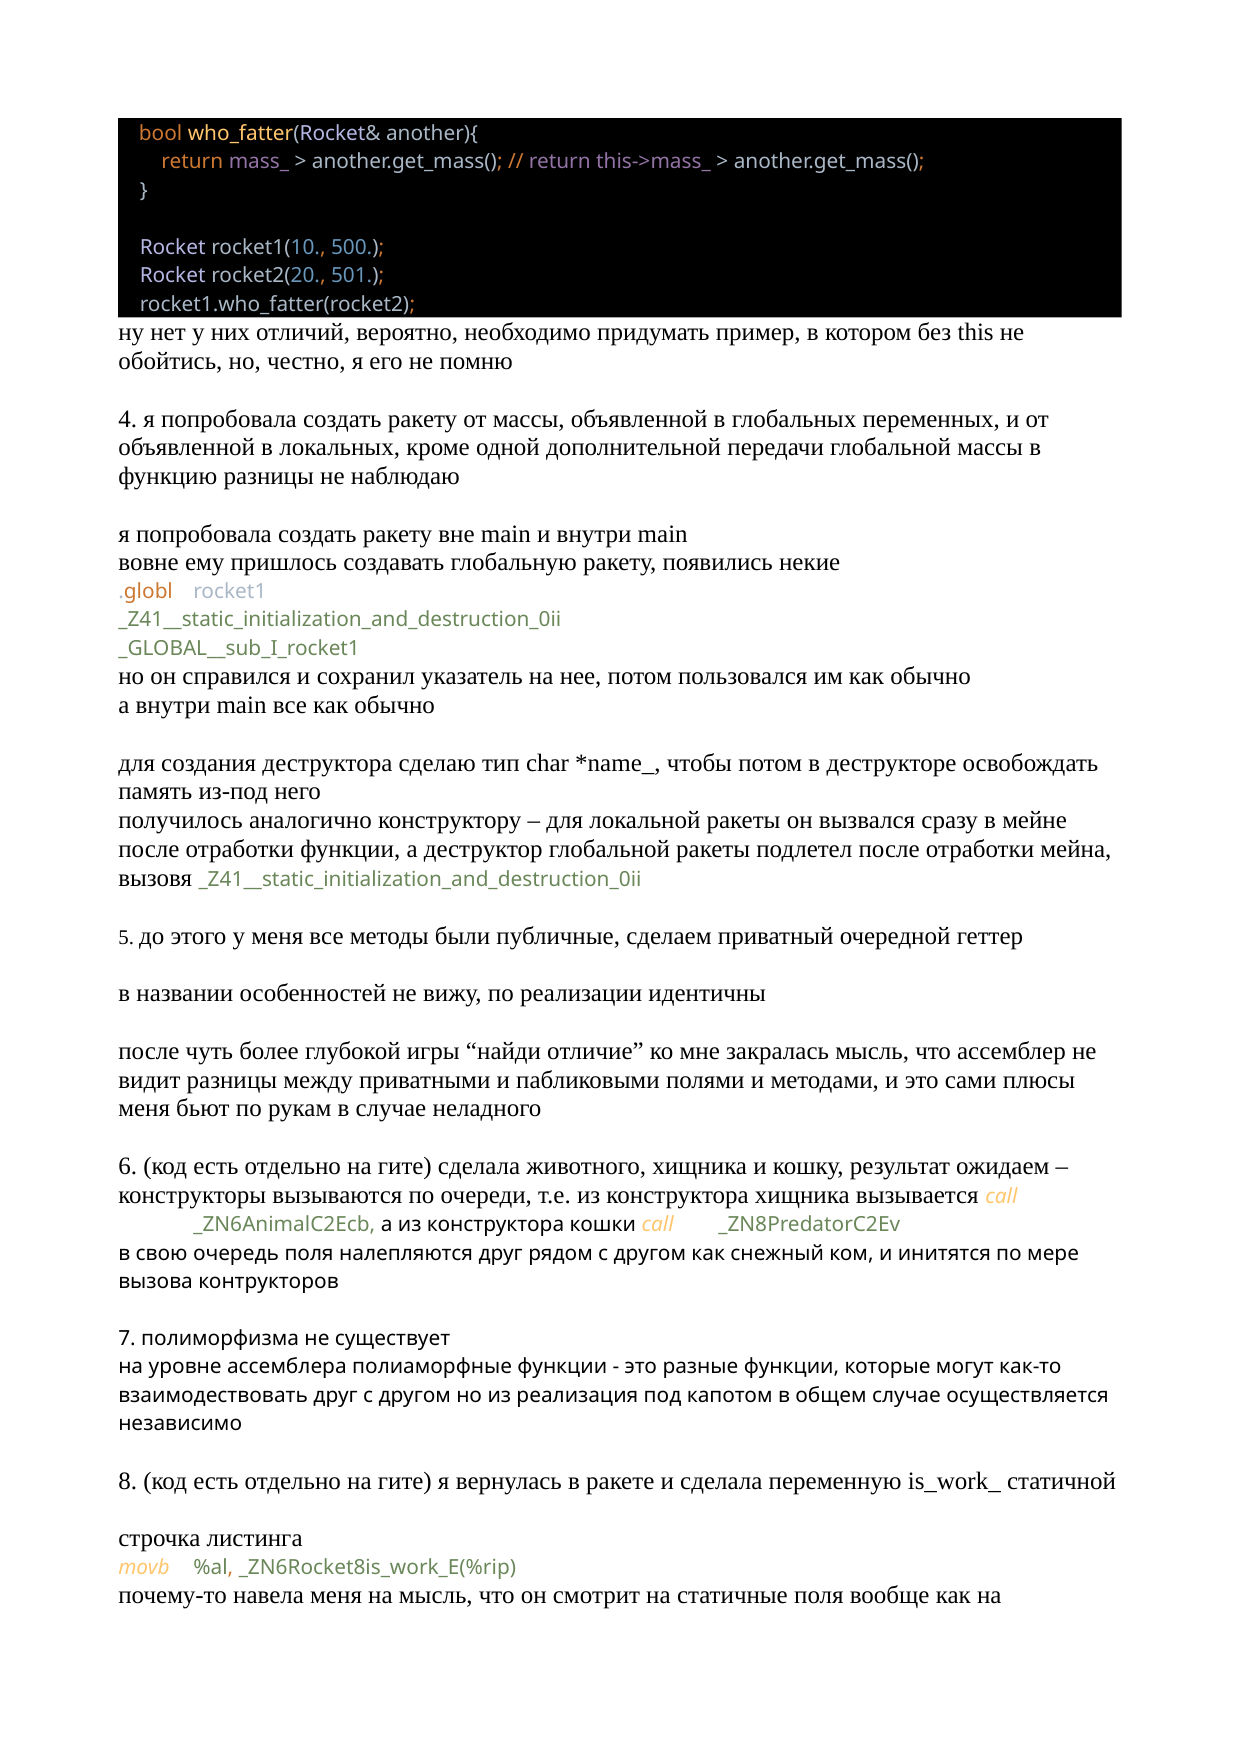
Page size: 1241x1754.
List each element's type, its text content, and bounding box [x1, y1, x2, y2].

text 5. до этого у меня все методы были публичные, сделаем приватный очередной геттер в названии особенностей не вижу, по реализации идентичны после чуть более глубокой игры “найди отличие” ко мне закралась мысль, что ассемблер не видит разницы между приватными и пабликовыми полями и методами, и это сами плюсы меня бьют по рукам в случае неладного [118, 921, 1122, 1122]
text _GLOBAL__sub_I_rocket1 [118, 633, 1122, 661]
text 7. полиморфизма не существует на уровне ассемблера полиаморфные функции - это разные функции, которые могут как-то взаимодествовать друг с другом но из реализация под капотом в общем случае осуществляется независимо [118, 1323, 1122, 1437]
text я попробовала создать ракету вне main и внутри main вовне ему пришлось создавать глобальную ракету, появились некие [118, 519, 1122, 576]
text 6. (код есть отдельно на гите) сделала животного, хищника и кошку, результат ожидаем – конструкторы вызываются по очереди, т.е. из конструктора хищника вызывается call _ZN6AnimalC2Ecb, а из конструктора кошки call _ZN8PredatorC2Ev в свою очередь поля налепляются друг рядом с другом как снежный ком, и инитятся по мере вызова контрукторов [118, 1151, 1122, 1323]
text для создания деструктора сделаю тип char *name_, чтобы потом в деструкторе освобождать память из-под него получилось аналогично конструктору – для локальной ракеты он вызвался сразу в мейне после отработки функции, а деструктор глобальной ракеты подлетел после отработки мейна, вызовя _Z41__static_initialization_and_destruction_0ii [118, 748, 1122, 892]
text 4. я попробовала создать ракету от массы, объявленной в глобальных переменных, и от объявленной в локальных, кроме одной дополнительной передачи глобальной массы в функцию разницы не наблюдаю [118, 404, 1122, 490]
text .globl rocket1 _Z41__static_initialization_and_destruction_0ii [118, 576, 1122, 633]
text 8. (код есть отдельно на гите) я вернулась в ракете и сделала переменную is_work_ статичной строчка листинга movb %al, _ZN6Rocket8is_work_E(%rip) почему-то навела меня на мысль, что он смотрит на статичные поля вообще как на [118, 1466, 1122, 1609]
text но он справился и сохранил указатель на нее, потом пользовался им как обычно а внутри main все как обычно [118, 661, 1122, 719]
text ну нет у них отличий, вероятно, необходимо придумать пример, в котором без this не обойтись, но, честно, я его не помню [118, 318, 1122, 375]
